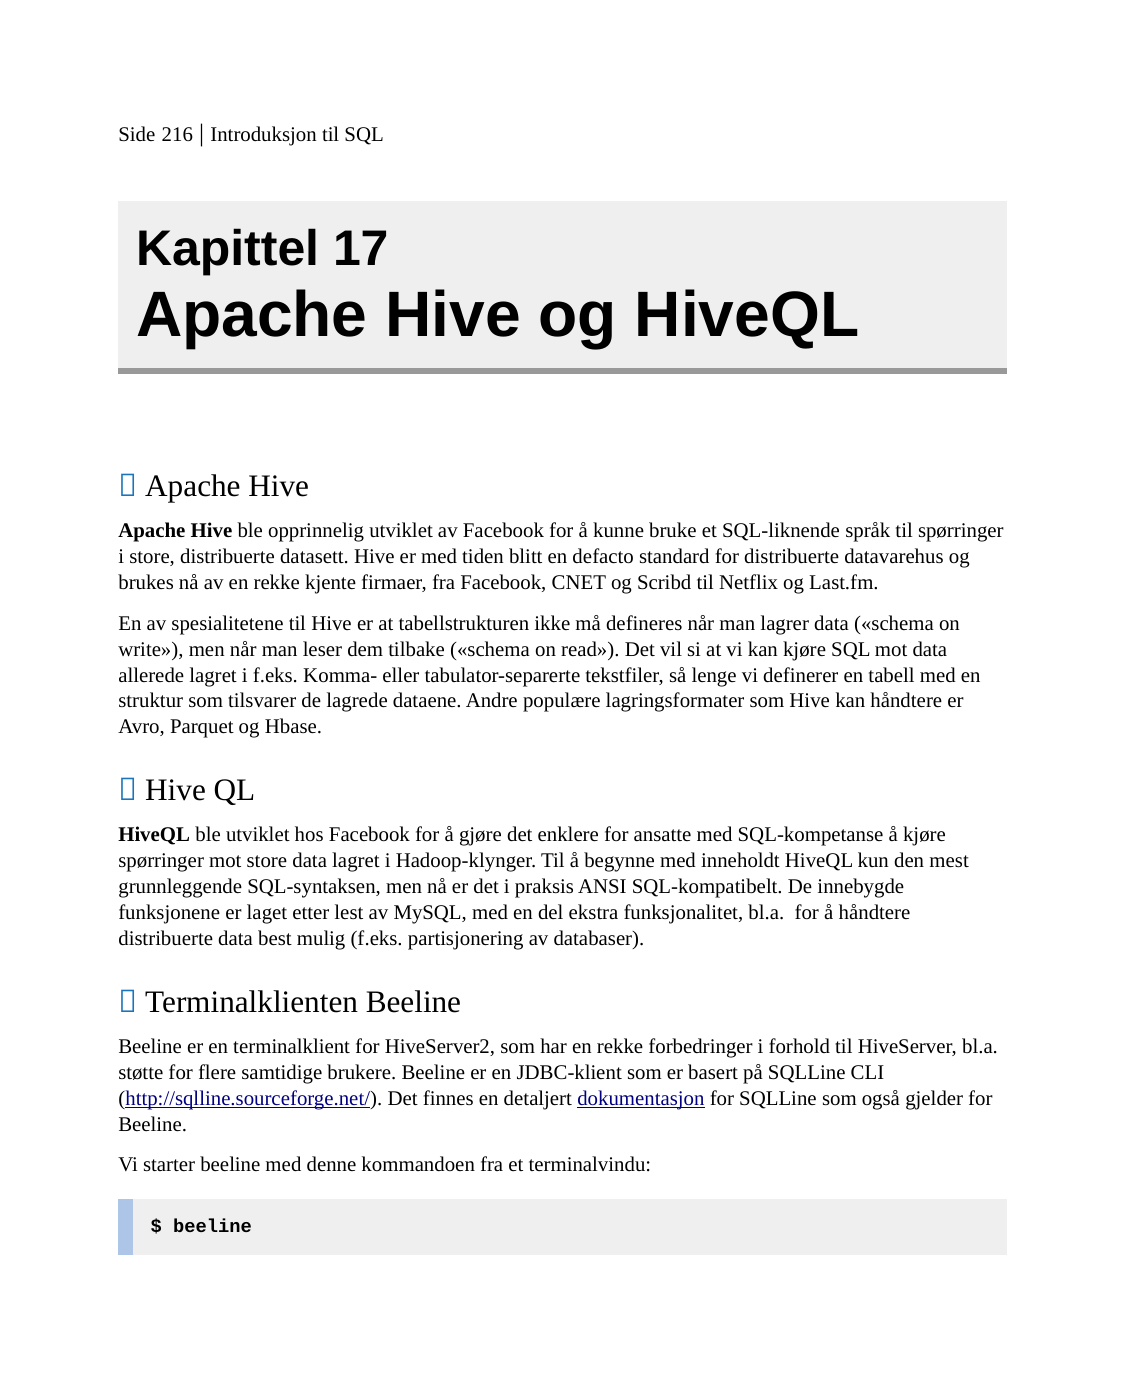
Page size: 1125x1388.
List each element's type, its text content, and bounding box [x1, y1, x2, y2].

subtitle  Terminalklienten Beeline [118, 979, 1007, 1022]
text Vi starter beeline med denne kommandoen fra et terminalvindu: [118, 1152, 1007, 1176]
text $ beeline [133, 1199, 1007, 1255]
subtitle Kapittel 17 Apache Hive og HiveQL [118, 201, 1007, 368]
text En av spesialitetene til Hive er at tabellstrukturen ikke må defineres når man lagrer data («schema on write»), men når man leser dem tilbake («schema on read»). Det vil si at vi kan kjøre SQL mot data allerede lagret i f.eks. Komma- eller tabulator-separerte tekstfiler, så lenge vi definerer en tabell med en struktur som tilsvarer de lagrede dataene. Andre populære lagringsformater som Hive kan håndtere er Avro, Parquet og Hbase. [118, 611, 1007, 738]
text HiveQL ble utviklet hos Facebook for å gjøre det enklere for ansatte med SQL-kompetanse å kjøre spørringer mot store data lagret i Hadoop-klynger. Til å begynne med inneholdt HiveQL kun den mest grunnleggende SQL-syntaksen, men nå er det i praksis ANSI SQL-kompatibelt. De innebygde funksjonene er laget etter lest av MySQL, med en del ekstra funksjonalitet, bl.a. for å håndtere distribuerte data best mulig (f.eks. partisjonering av databaser). [118, 822, 1007, 950]
subtitle  Apache Hive [118, 463, 1007, 506]
text Beeline er en terminalklient for HiveServer2, som har en rekke forbedringer i forhold til HiveServer, bl.a. støtte for flere samtidige brukere. Beeline er en JDBC-klient som er basert på SQLLine CLI (http://sqlline.sourceforge.net/). Det finnes en detaljert dokumentasjon for SQLLine som også gjelder for Beeline. [118, 1034, 1007, 1136]
subtitle  Hive QL [118, 767, 1007, 810]
text Apache Hive ble opprinnelig utviklet av Facebook for å kunne bruke et SQL-liknende språk til spørringer i store, distribuerte datasett. Hive er med tiden blitt en defacto standard for distribuerte datavarehus og brukes nå av en rekke kjente firmaer, fra Facebook, CNET og Scribd til Netflix og Last.fm. [118, 518, 1007, 594]
